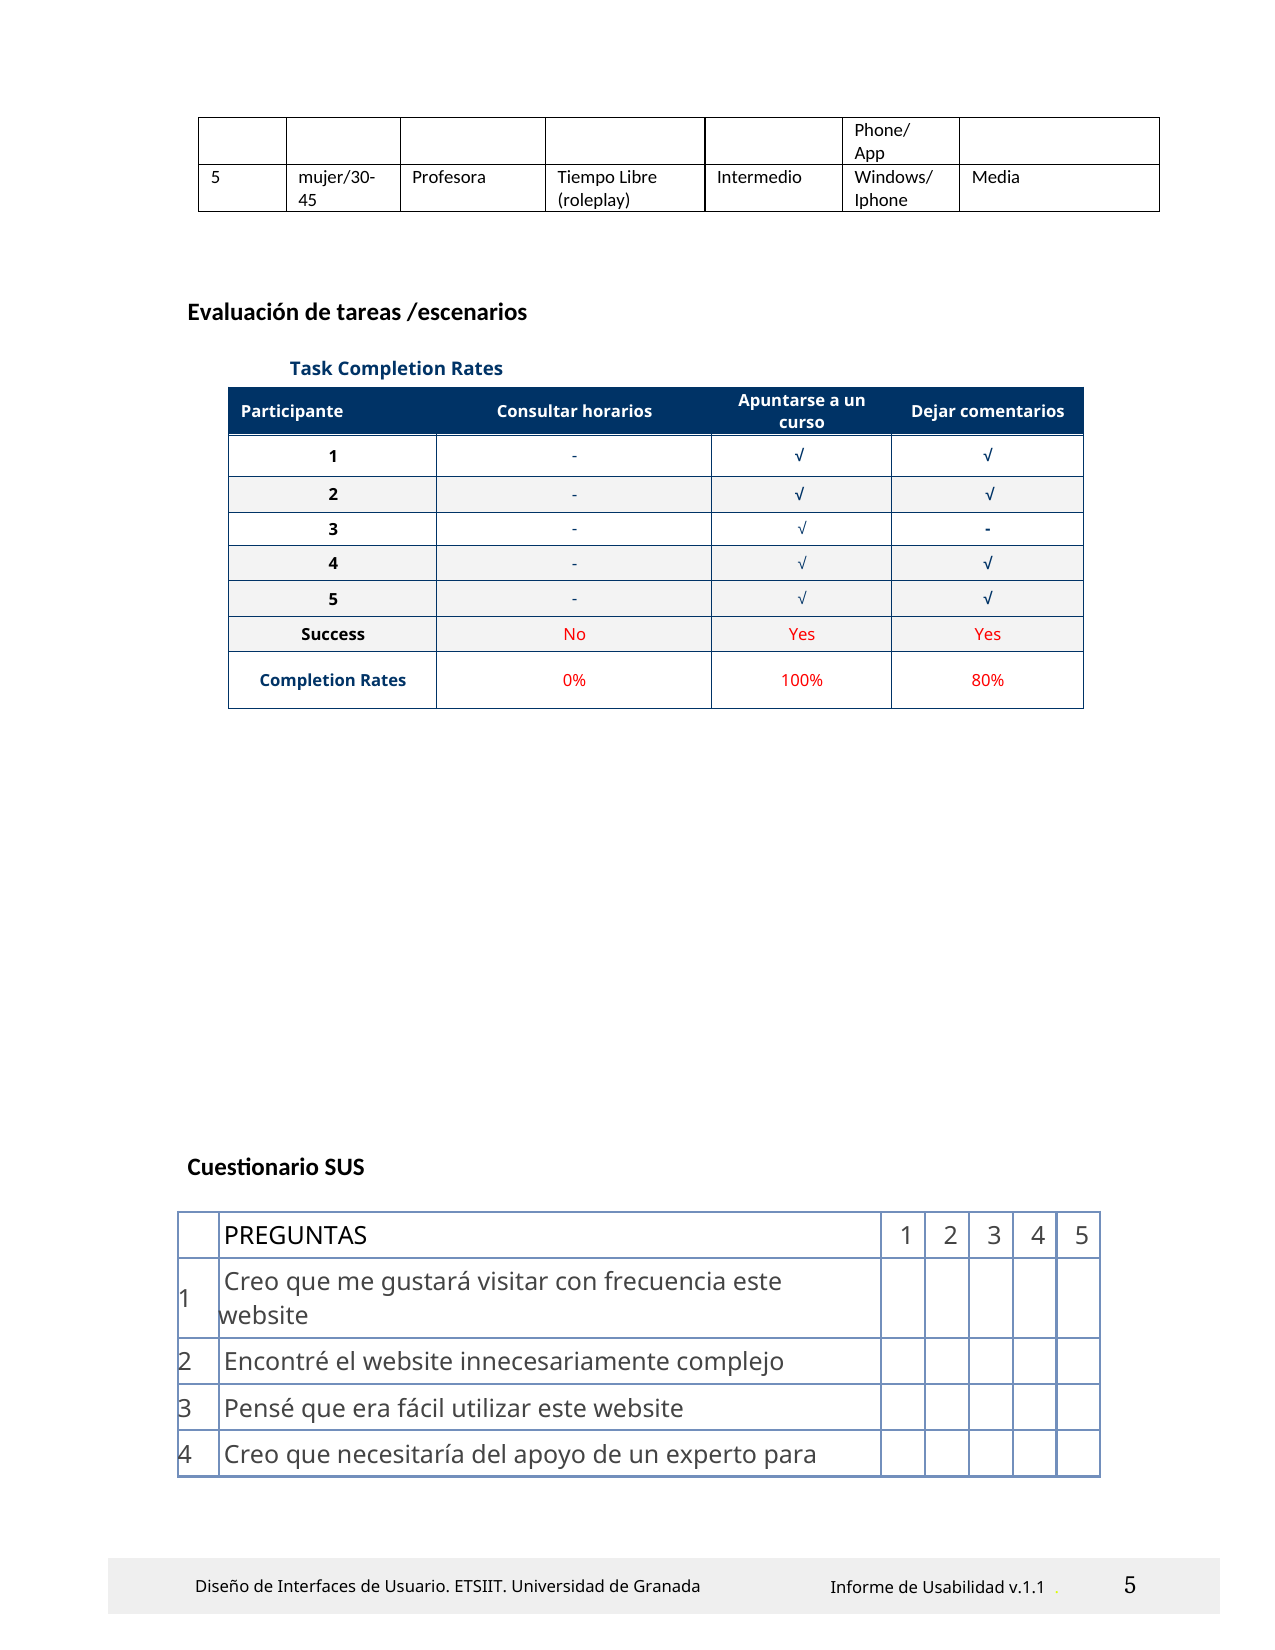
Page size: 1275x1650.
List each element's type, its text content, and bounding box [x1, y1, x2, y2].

table_cell [970, 1431, 1012, 1475]
table_cell mujer/30-45 [287, 165, 400, 211]
table_cell √ [712, 513, 891, 545]
table_cell √ [892, 436, 1083, 476]
table_header 3 [970, 1213, 1012, 1257]
table_cell Creo que me gustará visitar con frecuencia este website [220, 1259, 880, 1337]
table_header Consultar horarios [437, 388, 711, 434]
table_cell [960, 118, 1159, 164]
table_cell No [437, 617, 711, 651]
table_header 4 [1014, 1213, 1055, 1257]
table_cell Yes [892, 617, 1083, 651]
table_cell [287, 118, 400, 164]
table_cell [1058, 1431, 1099, 1475]
table_cell Phone/ App [843, 118, 959, 164]
table_cell Success [229, 617, 436, 651]
table_cell [1014, 1259, 1055, 1337]
table_cell 2 [179, 1339, 218, 1383]
table_cell [1058, 1259, 1099, 1337]
table_cell Creo que necesitaría del apoyo de un experto para [220, 1431, 880, 1475]
table_header [179, 1213, 218, 1257]
table_cell [882, 1339, 924, 1383]
table_header Participante [229, 388, 436, 434]
table_cell [970, 1259, 1012, 1337]
table_cell Windows/ Iphone [843, 165, 959, 211]
table_cell [926, 1339, 968, 1383]
table_cell - [437, 477, 711, 512]
table_cell Encontré el website innecesariamente complejo [220, 1339, 880, 1383]
table_cell [882, 1259, 924, 1337]
table_cell [926, 1385, 968, 1429]
table_cell √ [712, 546, 891, 580]
table_cell 4 [229, 546, 436, 580]
table_cell 1 [229, 436, 436, 476]
table_cell [1014, 1431, 1055, 1475]
table_cell - [892, 513, 1083, 545]
table_cell 5 [199, 165, 286, 211]
table_cell Completion Rates [229, 652, 436, 707]
table_header 2 [926, 1213, 968, 1257]
table_header 5 [1058, 1213, 1099, 1257]
table_cell 2 [229, 477, 436, 512]
table_cell [1058, 1385, 1099, 1429]
table_header Apuntarse a un curso [712, 388, 891, 434]
table_cell Profesora [401, 165, 545, 211]
table_cell 0% [437, 652, 711, 707]
table_header Dejar comentarios [892, 388, 1083, 434]
table_cell [882, 1431, 924, 1475]
table_header 1 [882, 1213, 924, 1257]
table_cell [970, 1339, 1012, 1383]
table_header PREGUNTAS [220, 1213, 880, 1257]
table_cell 3 [229, 513, 436, 545]
table_cell [882, 1385, 924, 1429]
table_cell Tiempo Libre (roleplay) [546, 165, 704, 211]
table_cell [401, 118, 545, 164]
text Task Completion Rates [187, 355, 1125, 380]
table_cell 3 [179, 1385, 218, 1429]
text Cuestionario SUS [187, 1151, 1125, 1182]
text Evaluación de tareas /escenarios [187, 296, 1125, 326]
table_cell 1 [179, 1259, 218, 1337]
table_cell √ [712, 436, 891, 476]
table_cell √ [712, 581, 891, 616]
table_cell - [437, 581, 711, 616]
table_cell 5 [229, 581, 436, 616]
table_cell Pensé que era fácil utilizar este website [220, 1385, 880, 1429]
table_cell [1058, 1339, 1099, 1383]
table_cell - [437, 436, 711, 476]
table_cell 80% [892, 652, 1083, 707]
table_cell 100% [712, 652, 891, 707]
table_cell [970, 1385, 1012, 1429]
table_cell [199, 118, 286, 164]
table_cell [926, 1431, 968, 1475]
table_cell [1014, 1339, 1055, 1383]
table_cell 4 [179, 1431, 218, 1475]
table_cell Media [960, 165, 1159, 211]
table_cell [926, 1259, 968, 1337]
table_cell [706, 118, 842, 164]
table_cell [546, 118, 704, 164]
table_cell - [437, 546, 711, 580]
table_cell √ [892, 546, 1083, 580]
table_cell √ [892, 477, 1083, 512]
table_cell √ [712, 477, 891, 512]
table_cell - [437, 513, 711, 545]
table_cell Yes [712, 617, 891, 651]
table_cell [1014, 1385, 1055, 1429]
table_cell Intermedio [706, 165, 842, 211]
table_cell √ [892, 581, 1083, 616]
